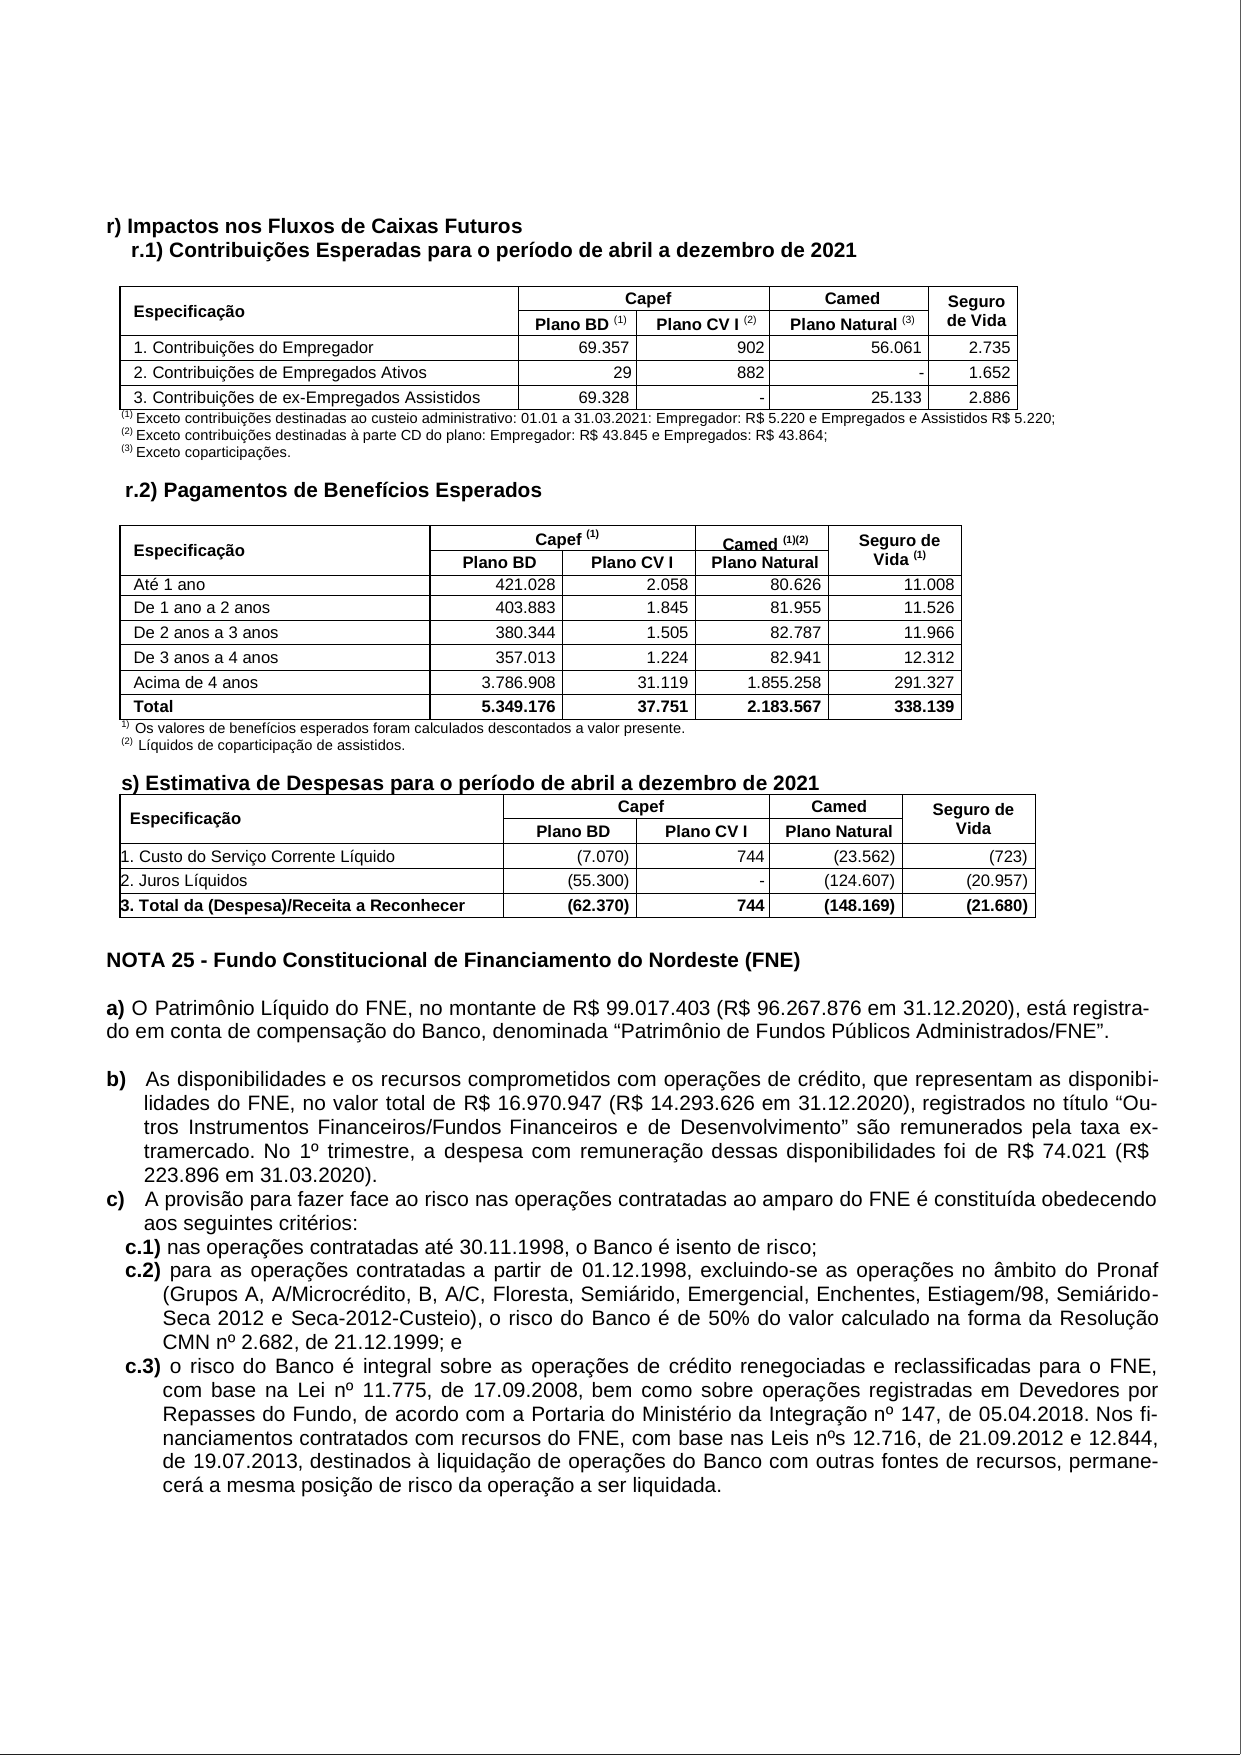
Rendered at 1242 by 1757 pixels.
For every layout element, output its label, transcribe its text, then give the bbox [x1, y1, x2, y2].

text (2) Líquidos de coparticipação de assistidos. [121, 737, 1225, 753]
table_cell 2. Contribuições de Empregados Ativos [121, 361, 518, 385]
table_cell 902 [637, 336, 769, 360]
table_cell 11.008 [829, 576, 961, 595]
table_cell Plano CV I [637, 819, 769, 843]
table_cell 1. Custo do Serviço Corrente Líquido [121, 844, 503, 868]
table_cell 69.328 [519, 386, 636, 409]
table_cell De 3 anos a 4 anos [121, 645, 429, 669]
text r.2) Pagamentos de Benefícios Esperados [125, 477, 1225, 501]
table_cell 421.028 [431, 576, 562, 595]
table_cell 291.327 [829, 671, 961, 694]
table_cell 11.526 [829, 596, 961, 619]
table_cell De 1 ano a 2 anos [121, 596, 429, 619]
table_cell - [637, 869, 769, 892]
table_cell 1.855.258 [696, 671, 828, 694]
table_cell 3. Contribuições de ex-Empregados Assistidos [121, 386, 518, 409]
table_header Seguro de Vida [903, 795, 1035, 843]
table_cell Acima de 4 anos [121, 671, 429, 694]
table_header Camed (1)(2) [696, 526, 828, 550]
text (2) Exceto contribuições destinadas à parte CD do plano: Empregador: R$ 43.845 e Empregados: R$ 43.864; [121, 427, 1225, 444]
table_cell 882 [637, 361, 769, 385]
text c.3) o risco do Banco é integral sobre as operações de crédito renegociadas e reclassificadas para o FNE, com base na Lei nº 11.775, de 17.09.2008, bem como sobre operações registradas em Devedores por Repasses do Fundo, de acordo com a Portaria do Ministério da Integração nº 147, de 05.04.2018. Nos fi- nanciamentos contratados com recursos do FNE, com base nas Leis nºs 12.716, de 21.09.2012 e 12.844, de 19.07.2013, destinados à liquidação de operações do Banco com outras fontes de recursos, permane- cerá a mesma posição de risco da operação a ser liquidada. [125, 1353, 1159, 1497]
text b) As disponibilidades e os recursos comprometidos com operações de crédito, que representam as disponibi- lidades do FNE, no valor total de R$ 16.970.947 (R$ 14.293.626 em 31.12.2020), registrados no título “Ou- tros Instrumentos Financeiros/Fundos Financeiros e de Desenvolvimento” são remunerados pela taxa ex- tramercado. No 1º trimestre, a despesa com remuneração dessas disponibilidades foi de R$ 74.021 (R$ [106, 1067, 1159, 1163]
table_header Especificação [121, 287, 518, 335]
table_cell 1. Contribuições do Empregador [121, 336, 518, 360]
table_header Capef [519, 287, 769, 310]
text s) Estimativa de Despesas para o período de abril a dezembro de 2021 [121, 770, 1225, 793]
text 1) Os valores de benefícios esperados foram calculados descontados a valor presente. [121, 720, 1225, 737]
table_cell 5.349.176 [431, 695, 562, 719]
table_cell (148.169) [770, 894, 902, 917]
table_cell Plano CV I (2) [637, 311, 769, 335]
table_cell (55.300) [504, 869, 636, 892]
table_cell 2.886 [929, 386, 1017, 409]
table_header Especificação [121, 526, 429, 574]
table_cell 1.505 [563, 621, 695, 644]
text c.1) nas operações contratadas até 30.11.1998, o Banco é isento de risco; [125, 1235, 1225, 1259]
text c.2) para as operações contratadas a partir de 01.12.1998, excluindo-se as operações no âmbito do Pronaf (Grupos A, A/Microcrédito, B, A/C, Floresta, Semiárido, Emergencial, Enchentes, Estiagem/98, Semiárido- Seca 2012 e Seca-2012-Custeio), o risco do Banco é de 50% do valor calculado na forma da Resolução CMN nº 2.682, de 21.12.1999; e [125, 1259, 1159, 1353]
table_cell 29 [519, 361, 636, 385]
table_cell Plano Natural (3) [770, 311, 928, 335]
text (1) Exceto contribuições destinadas ao custeio administrativo: 01.01 a 31.03.2021: Empregador: R$ 5.220 e Empregados e Assistidos R$ 5.220; [121, 410, 1225, 427]
table_cell 11.966 [829, 621, 961, 644]
table_cell (23.562) [770, 844, 902, 868]
table_cell 3. Total da (Despesa)/Receita a Reconhecer [121, 894, 503, 917]
table_cell 3.786.908 [431, 671, 562, 694]
table_cell 338.139 [829, 695, 961, 719]
table_cell 2.058 [563, 576, 695, 595]
table_cell Total [121, 695, 429, 719]
text r.1) Contribuições Esperadas para o período de abril a dezembro de 2021 [131, 238, 1225, 261]
table_cell 2. Juros Líquidos [121, 869, 503, 892]
table_cell 81.955 [696, 596, 828, 619]
table_cell (723) [903, 844, 1035, 868]
table_cell 357.013 [431, 645, 562, 669]
text c) A provisão para fazer face ao risco nas operações contratadas ao amparo do FNE é constituída obedecendo aos seguintes critérios: [106, 1187, 1157, 1235]
table_cell 1.652 [929, 361, 1017, 385]
table_cell (62.370) [504, 894, 636, 917]
table_cell 82.787 [696, 621, 828, 644]
table_cell 82.941 [696, 645, 828, 669]
table_cell Plano BD [431, 551, 562, 574]
table_cell 37.751 [563, 695, 695, 719]
table_cell (7.070) [504, 844, 636, 868]
table_cell (21.680) [903, 894, 1035, 917]
table_cell 2.735 [929, 336, 1017, 360]
table_cell Plano CV I [563, 551, 695, 574]
table_header Seguro de Vida [929, 287, 1017, 335]
table_cell 403.883 [431, 596, 562, 619]
table_header Especificação [121, 795, 503, 843]
table_cell 56.061 [770, 336, 928, 360]
table_cell (20.957) [903, 869, 1035, 892]
table_cell 744 [637, 844, 769, 868]
table_cell - [637, 386, 769, 409]
table_cell Plano BD [504, 819, 636, 843]
table_cell De 2 anos a 3 anos [121, 621, 429, 644]
table_cell 12.312 [829, 645, 961, 669]
table_cell Até 1 ano [121, 576, 429, 595]
table_header Capef (1) [431, 526, 695, 550]
table_cell 1.224 [563, 645, 695, 669]
table_cell (124.607) [770, 869, 902, 892]
table_cell - [770, 361, 928, 385]
table_header Capef [504, 795, 769, 818]
table_cell 31.119 [563, 671, 695, 694]
table_cell 80.626 [696, 576, 828, 595]
table_cell 380.344 [431, 621, 562, 644]
table_cell 744 [637, 894, 769, 917]
text (3) Exceto coparticipações. [121, 444, 1225, 461]
table_cell 25.133 [770, 386, 928, 409]
table_header Seguro de Vida (1) [829, 526, 961, 574]
table_cell Plano Natural [770, 819, 902, 843]
text 223.896 em 31.03.2020). [144, 1163, 1225, 1187]
text r) Impactos nos Fluxos de Caixas Futuros [106, 214, 1225, 238]
text NOTA 25 - Fundo Constitucional de Financiamento do Nordeste (FNE) [106, 947, 1225, 971]
table_header Camed [770, 795, 902, 818]
table_header Camed [770, 287, 928, 310]
table_cell Plano Natural [696, 551, 828, 574]
table_cell 2.183.567 [696, 695, 828, 719]
table_cell 1.845 [563, 596, 695, 619]
table_cell Plano BD (1) [519, 311, 636, 335]
text a) O Patrimônio Líquido do FNE, no montante de R$ 99.017.403 (R$ 96.267.876 em 31.12.2020), está registra- do em conta de compensação do Banco, denominada “Patrimônio de Fundos Públicos Administrados/FNE”. [106, 996, 1159, 1043]
table_cell 69.357 [519, 336, 636, 360]
